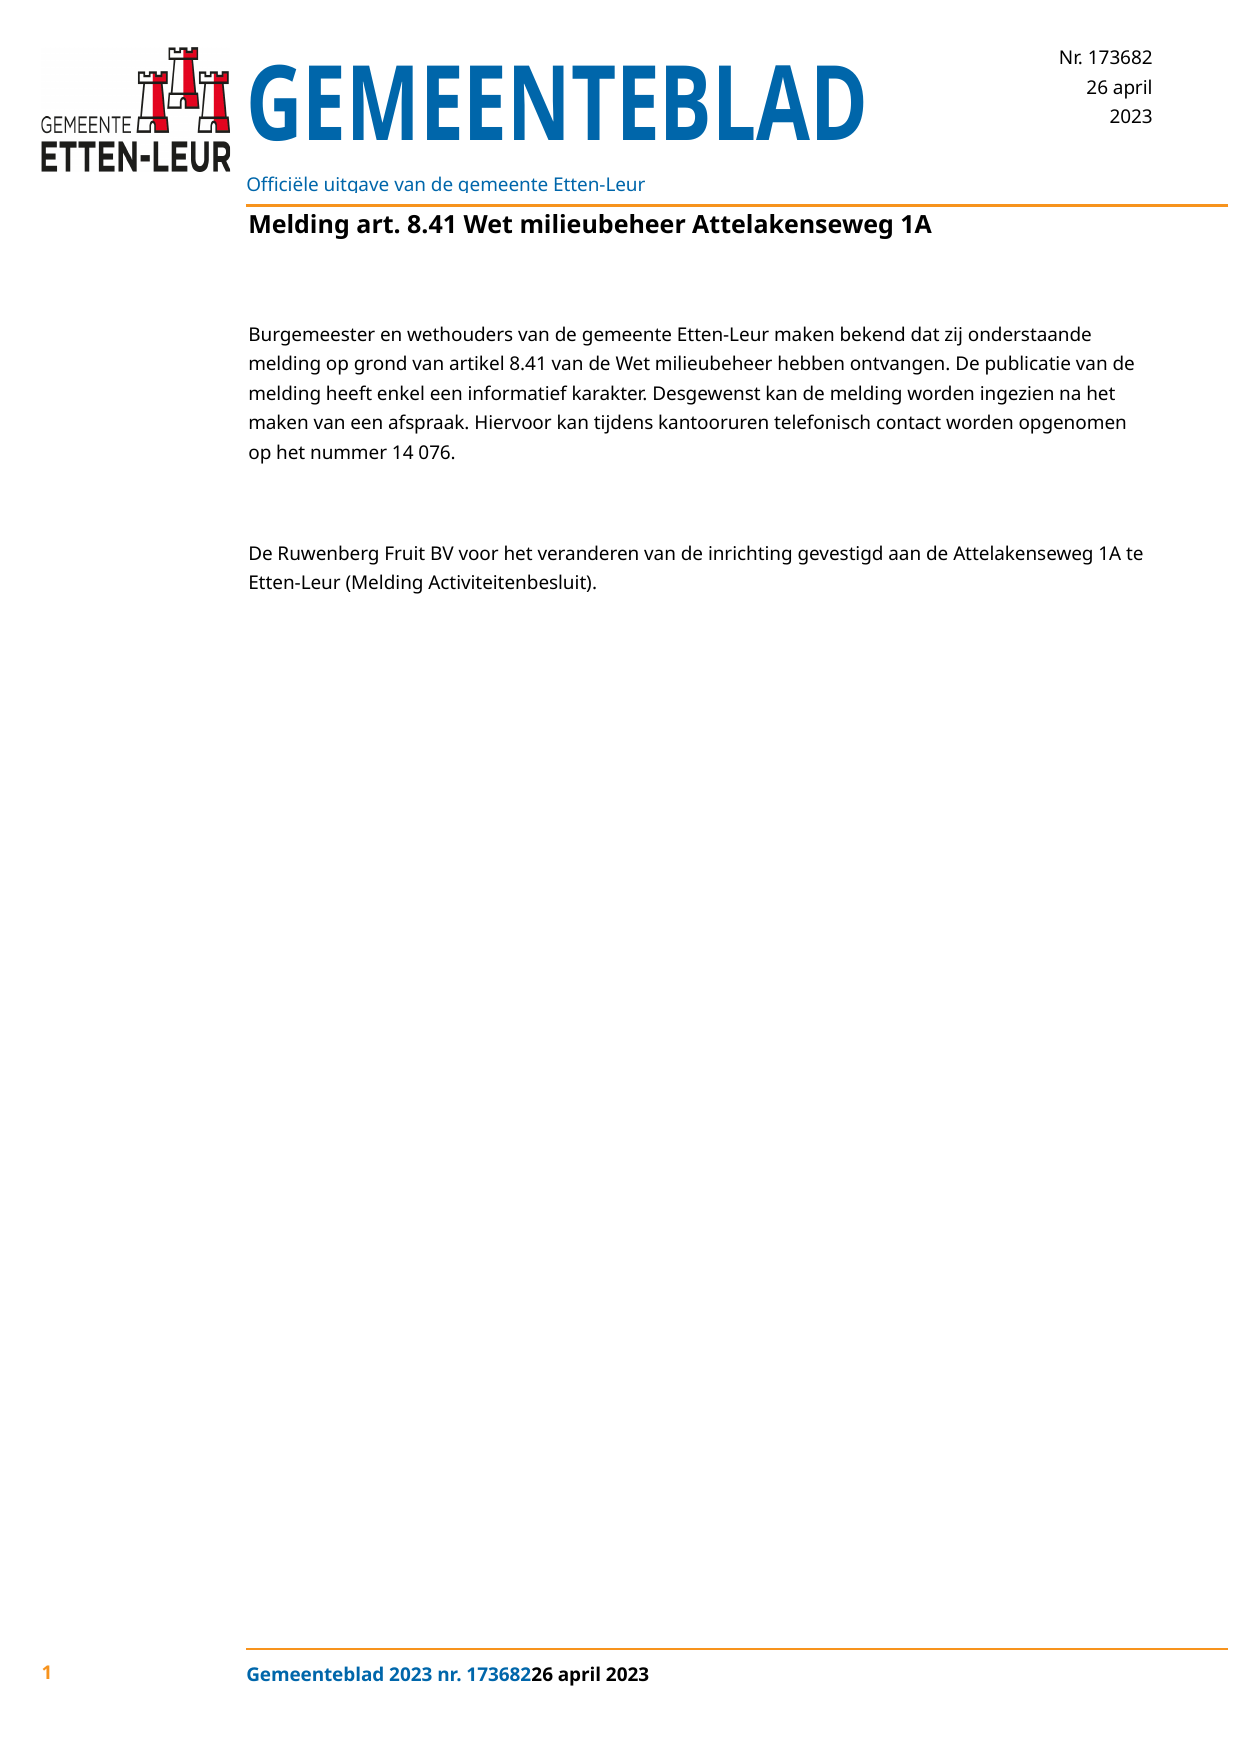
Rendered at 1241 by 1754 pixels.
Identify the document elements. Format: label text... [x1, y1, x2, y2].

text De Ruwenberg Fruit BV voor het veranderen van de inrichting gevestigd aan de Attelakenseweg 1A te Etten-Leur (Melding Activiteitenbesluit). [248, 540, 1152, 595]
text Melding art. 8.41 Wet milieubeheer Attelakenseweg 1A [248, 207, 1152, 241]
picture [41, 47, 231, 172]
text Burgemeester en wethouders van de gemeente Etten-Leur maken bekend dat zij onderstaande melding op grond van artikel 8.41 van de Wet milieubeheer hebben ontvangen. De publicatie van de melding heeft enkel een informatief karakter. Desgewenst kan de melding worden ingezien na het maken van een afspraak. Hiervoor kan tijdens kantooruren telefonisch contact worden opgenomen op het nummer 14 076. [248, 321, 1152, 465]
